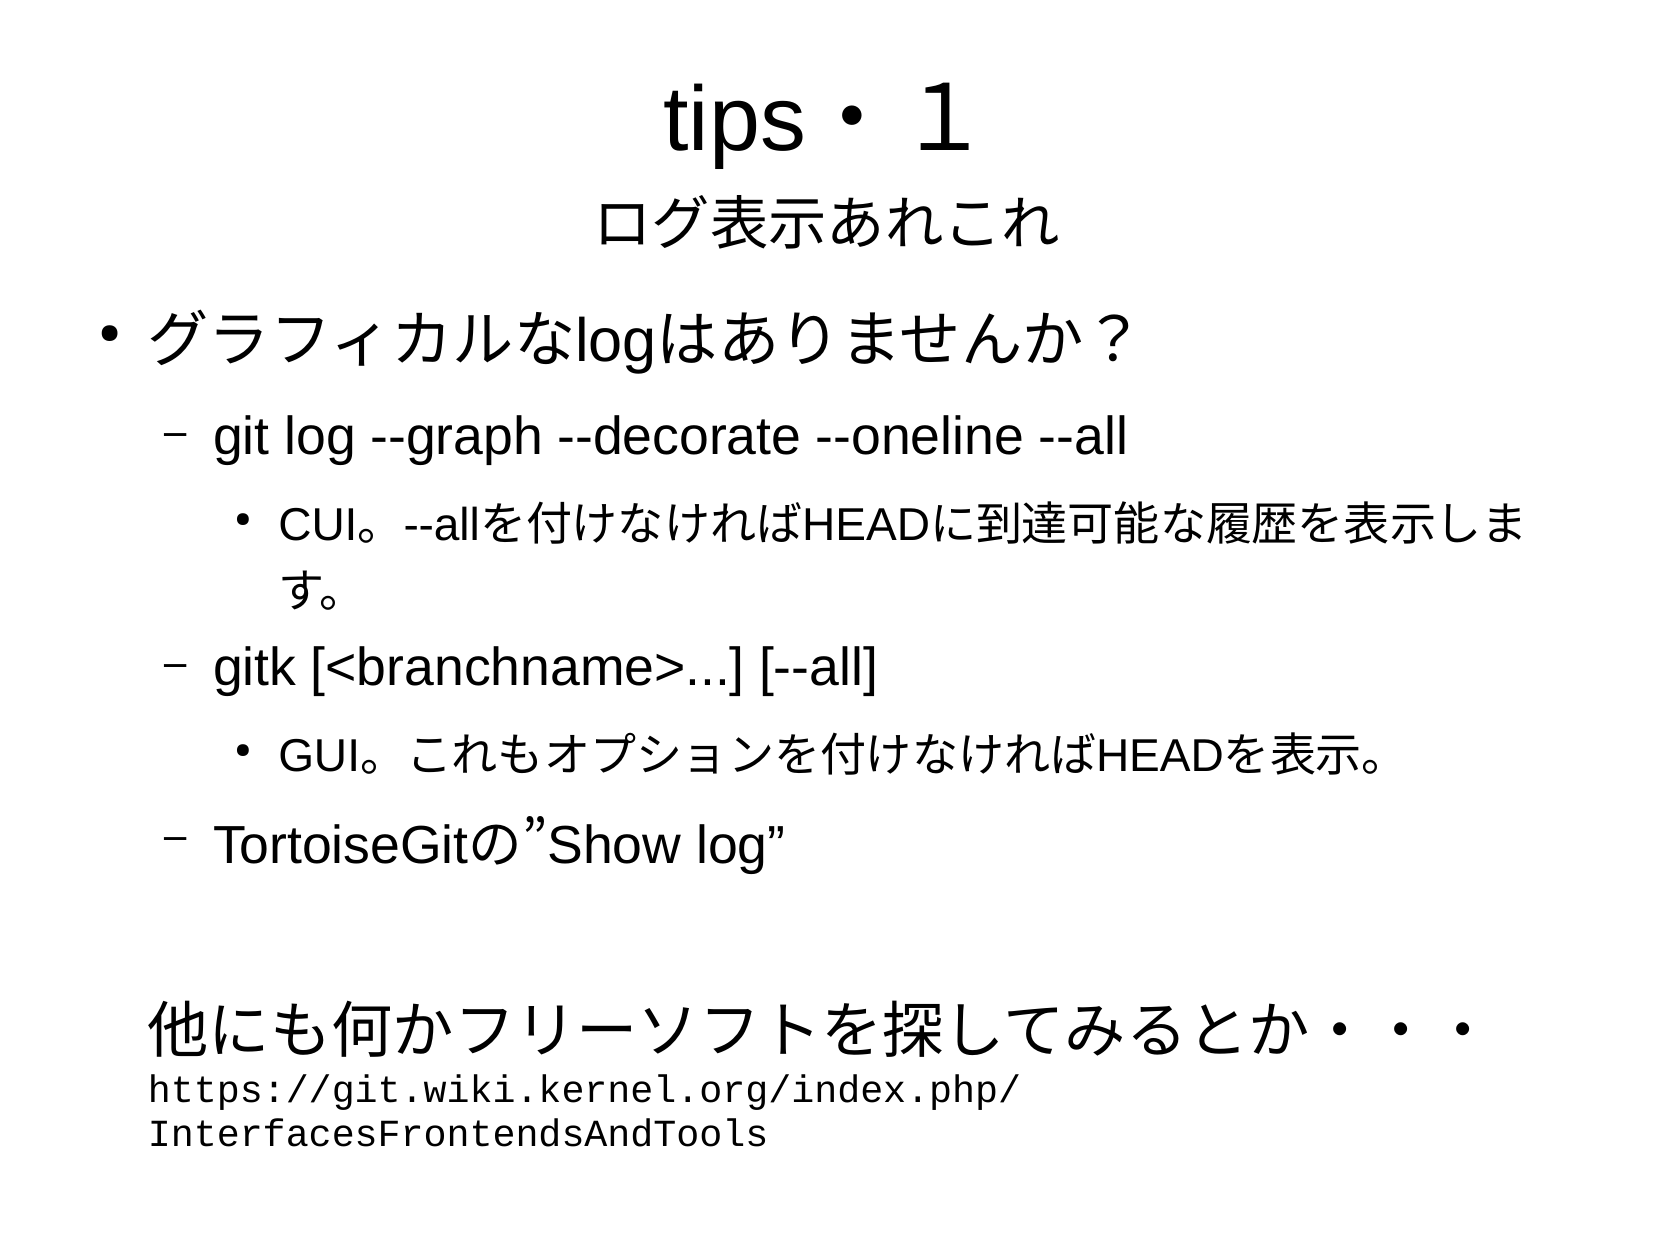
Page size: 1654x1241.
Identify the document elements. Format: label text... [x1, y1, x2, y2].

title tips・１ ログ表示あれこれ [82, 49, 1571, 257]
list グラフィカルなlogはありませんか？ git log --graph --decorate --oneline --all CUI。--allを付けなければHEADに到達可能な履歴を表示します。 gitk [<branchname>...] [--all] GUI。これもオプションを付けなければHEADを表示。 TortoiseGitの”Show log” 他にも何かフリーソフトを探してみるとか・・・ https://git.wiki.kernel.org/index.php/InterfacesFrontendsAndTools [82, 290, 1538, 1170]
